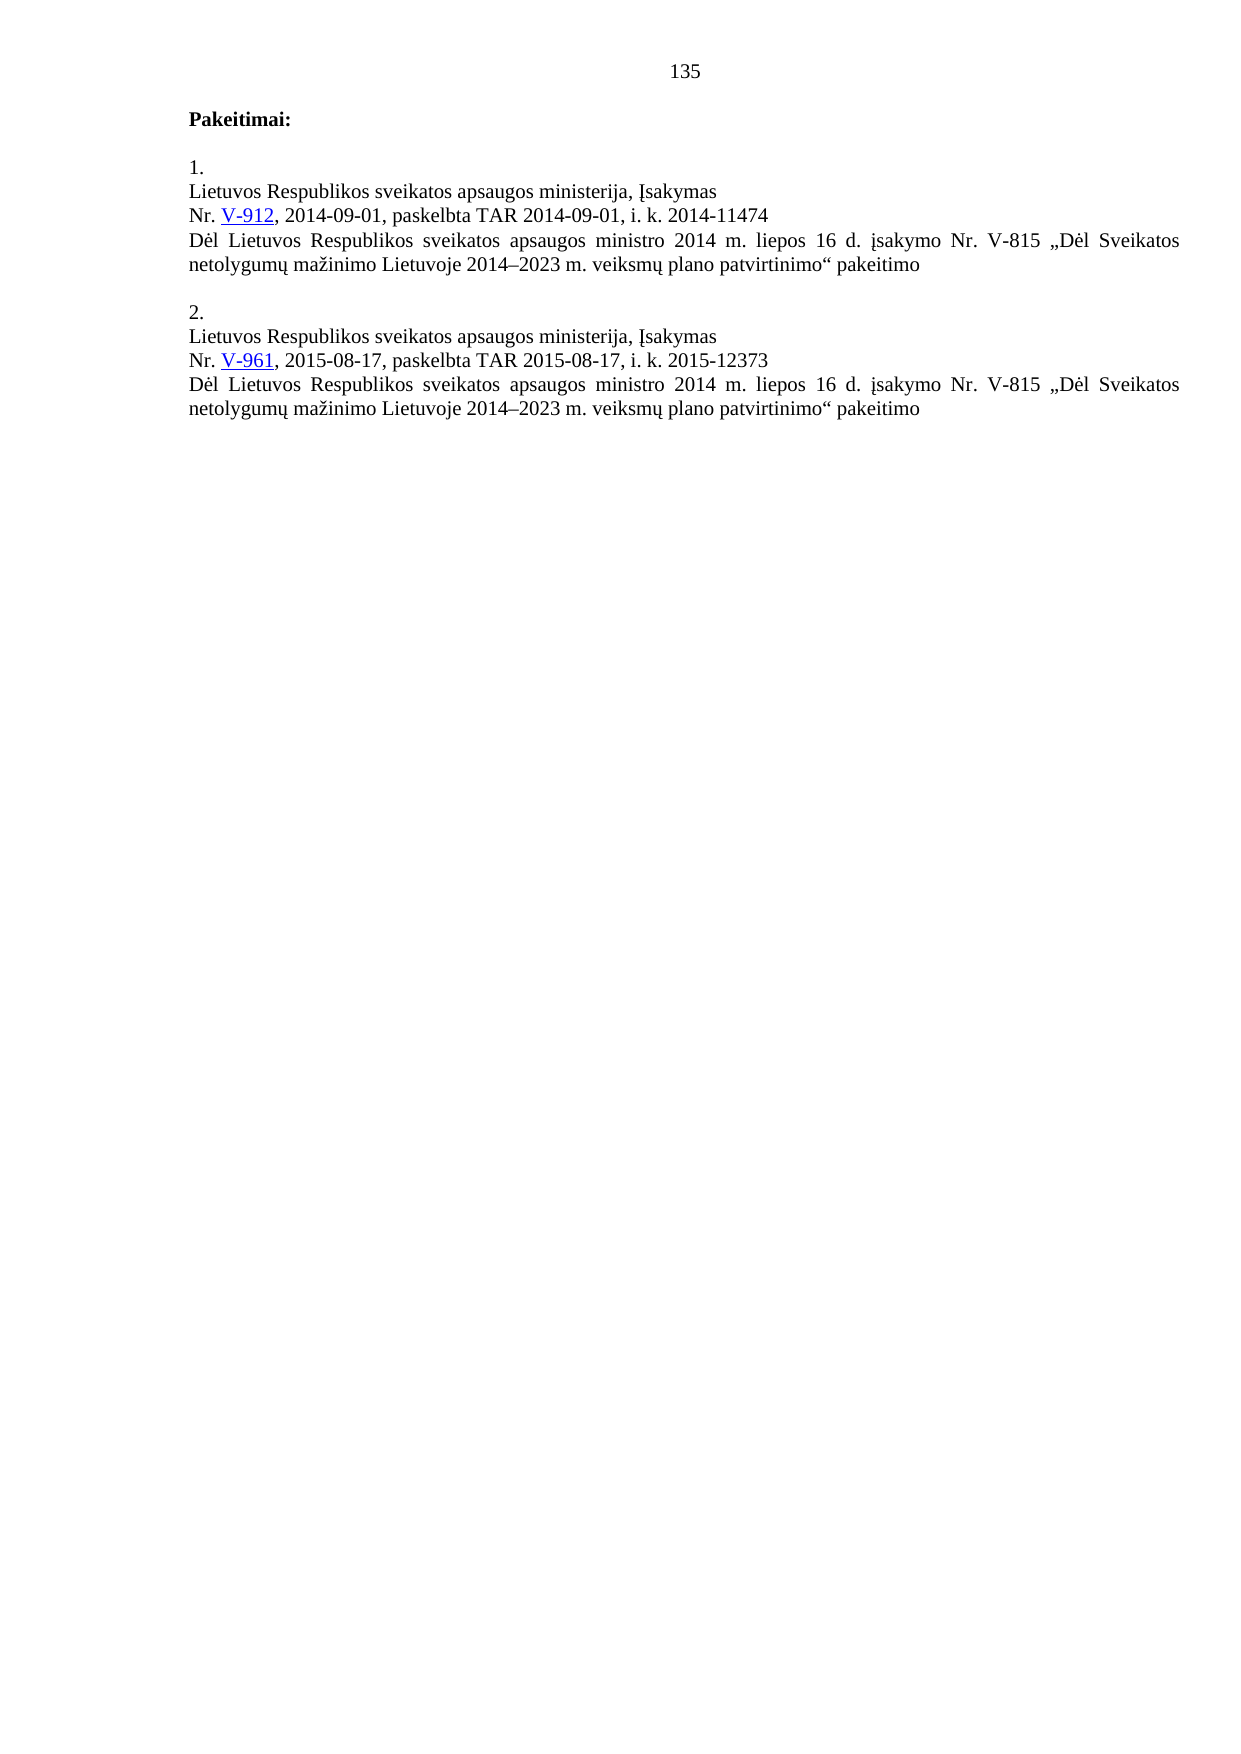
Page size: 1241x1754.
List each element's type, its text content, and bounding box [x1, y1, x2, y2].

text 2. [188, 300, 1181, 324]
text Lietuvos Respublikos sveikatos apsaugos ministerija, Įsakymas [188, 324, 1181, 348]
text Lietuvos Respublikos sveikatos apsaugos ministerija, Įsakymas [188, 179, 1181, 203]
text Nr. V-912, 2014-09-01, paskelbta TAR 2014-09-01, i. k. 2014-11474 [188, 203, 1181, 227]
text Dėl Lietuvos Respublikos sveikatos apsaugos ministro 2014 m. liepos 16 d. įsakymo Nr. V-815 „Dėl Sveikatos netolygumų mažinimo Lietuvoje 2014–2023 m. veiksmų plano patvirtinimo“ pakeitimo [188, 372, 1181, 420]
text Pakeitimai: [188, 107, 1181, 131]
text Dėl Lietuvos Respublikos sveikatos apsaugos ministro 2014 m. liepos 16 d. įsakymo Nr. V-815 „Dėl Sveikatos netolygumų mažinimo Lietuvoje 2014–2023 m. veiksmų plano patvirtinimo“ pakeitimo [188, 227, 1181, 276]
text Nr. V-961, 2015-08-17, paskelbta TAR 2015-08-17, i. k. 2015-12373 [188, 348, 1181, 372]
text 1. [188, 155, 1181, 179]
